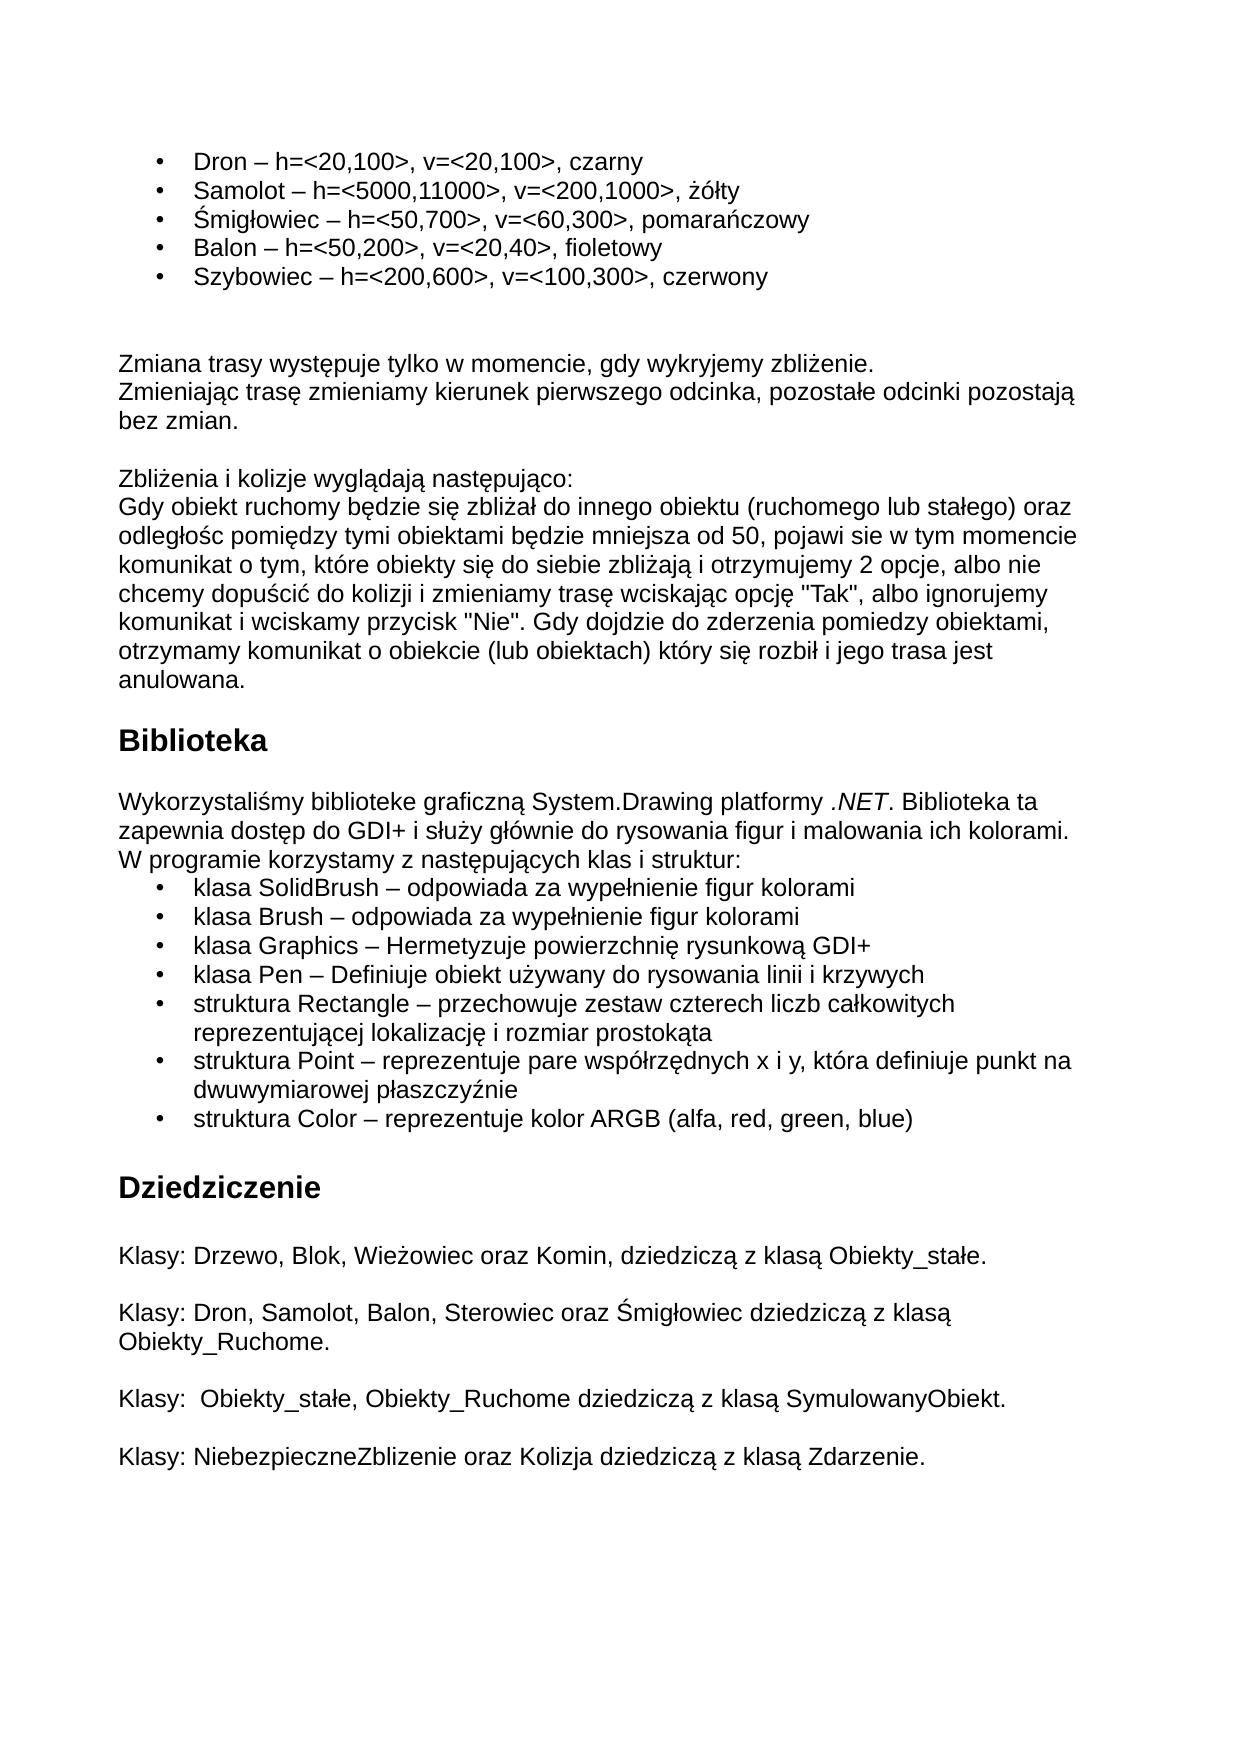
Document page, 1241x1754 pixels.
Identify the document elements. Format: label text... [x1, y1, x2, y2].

list Śmigłowiec – h=<50,700>, v=<60,300>, pomarańczowy [156, 204, 1122, 233]
text Zmieniając trasę zmieniamy kierunek pierwszego odcinka, pozostałe odcinki pozostają bez zmian. [118, 377, 1122, 435]
text Klasy: Dron, Samolot, Balon, Sterowiec oraz Śmigłowiec dziedziczą z klasą Obiekty_Ruchome. [118, 1298, 1122, 1356]
list struktura Rectangle – przechowuje zestaw czterech liczb całkowitych reprezentującej lokalizację i rozmiar prostokąta [156, 989, 1122, 1046]
text Klasy: NiebezpieczneZblizenie oraz Kolizja dziedziczą z klasą Zdarzenie. [118, 1442, 1122, 1471]
text Klasy: Drzewo, Blok, Wieżowiec oraz Komin, dziedziczą z klasą Obiekty_stałe. [118, 1241, 1122, 1269]
text Dziedziczenie [118, 1169, 1122, 1205]
text Klasy: Obiekty_stałe, Obiekty_Ruchome dziedziczą z klasą SymulowanyObiekt. [118, 1384, 1122, 1413]
list Samolot – h=<5000,11000>, v=<200,1000>, żółty [156, 176, 1122, 204]
list Dron – h=<20,100>, v=<20,100>, czarny [156, 147, 1122, 176]
list klasa Graphics – Hermetyzuje powierzchnię rysunkową GDI+ [156, 931, 1122, 960]
text Zmiana trasy występuje tylko w momencie, gdy wykryjemy zbliżenie. [118, 349, 1122, 377]
list struktura Point – reprezentuje pare współrzędnych x i y, która definiuje punkt na dwuwymiarowej płaszczyźnie [156, 1046, 1122, 1104]
list Balon – h=<50,200>, v=<20,40>, fioletowy [156, 233, 1122, 262]
list klasa SolidBrush – odpowiada za wypełnienie figur kolorami [156, 873, 1122, 902]
text Zbliżenia i kolizje wyglądają następująco: [118, 464, 1122, 492]
list struktura Color – reprezentuje kolor ARGB (alfa, red, green, blue) [156, 1104, 1122, 1133]
text Biblioteka [118, 722, 1122, 758]
text Gdy obiekt ruchomy będzie się zbliżał do innego obiektu (ruchomego lub stałego) oraz odległośc pomiędzy tymi obiektami będzie mniejsza od 50, pojawi sie w tym momencie komunikat o tym, które obiekty się do siebie zbliżają i otrzymujemy 2 opcje, albo nie chcemy dopuścić do kolizji i zmieniamy trasę wciskając opcję "Tak", albo ignorujemy komunikat i wciskamy przycisk "Nie". Gdy dojdzie do zderzenia pomiedzy obiektami, otrzymamy komunikat o obiekcie (lub obiektach) który się rozbił i jego trasa jest anulowana. [118, 492, 1122, 694]
list Szybowiec – h=<200,600>, v=<100,300>, czerwony [156, 262, 1122, 291]
list klasa Pen – Definiuje obiekt używany do rysowania linii i krzywych [156, 960, 1122, 989]
text Wykorzystaliśmy biblioteke graficzną System.Drawing platformy .NET. Biblioteka ta zapewnia dostęp do GDI+ i służy głównie do rysowania figur i malowania ich kolorami. [118, 787, 1122, 844]
text W programie korzystamy z następujących klas i struktur: [118, 844, 1122, 873]
list klasa Brush – odpowiada za wypełnienie figur kolorami [156, 902, 1122, 931]
